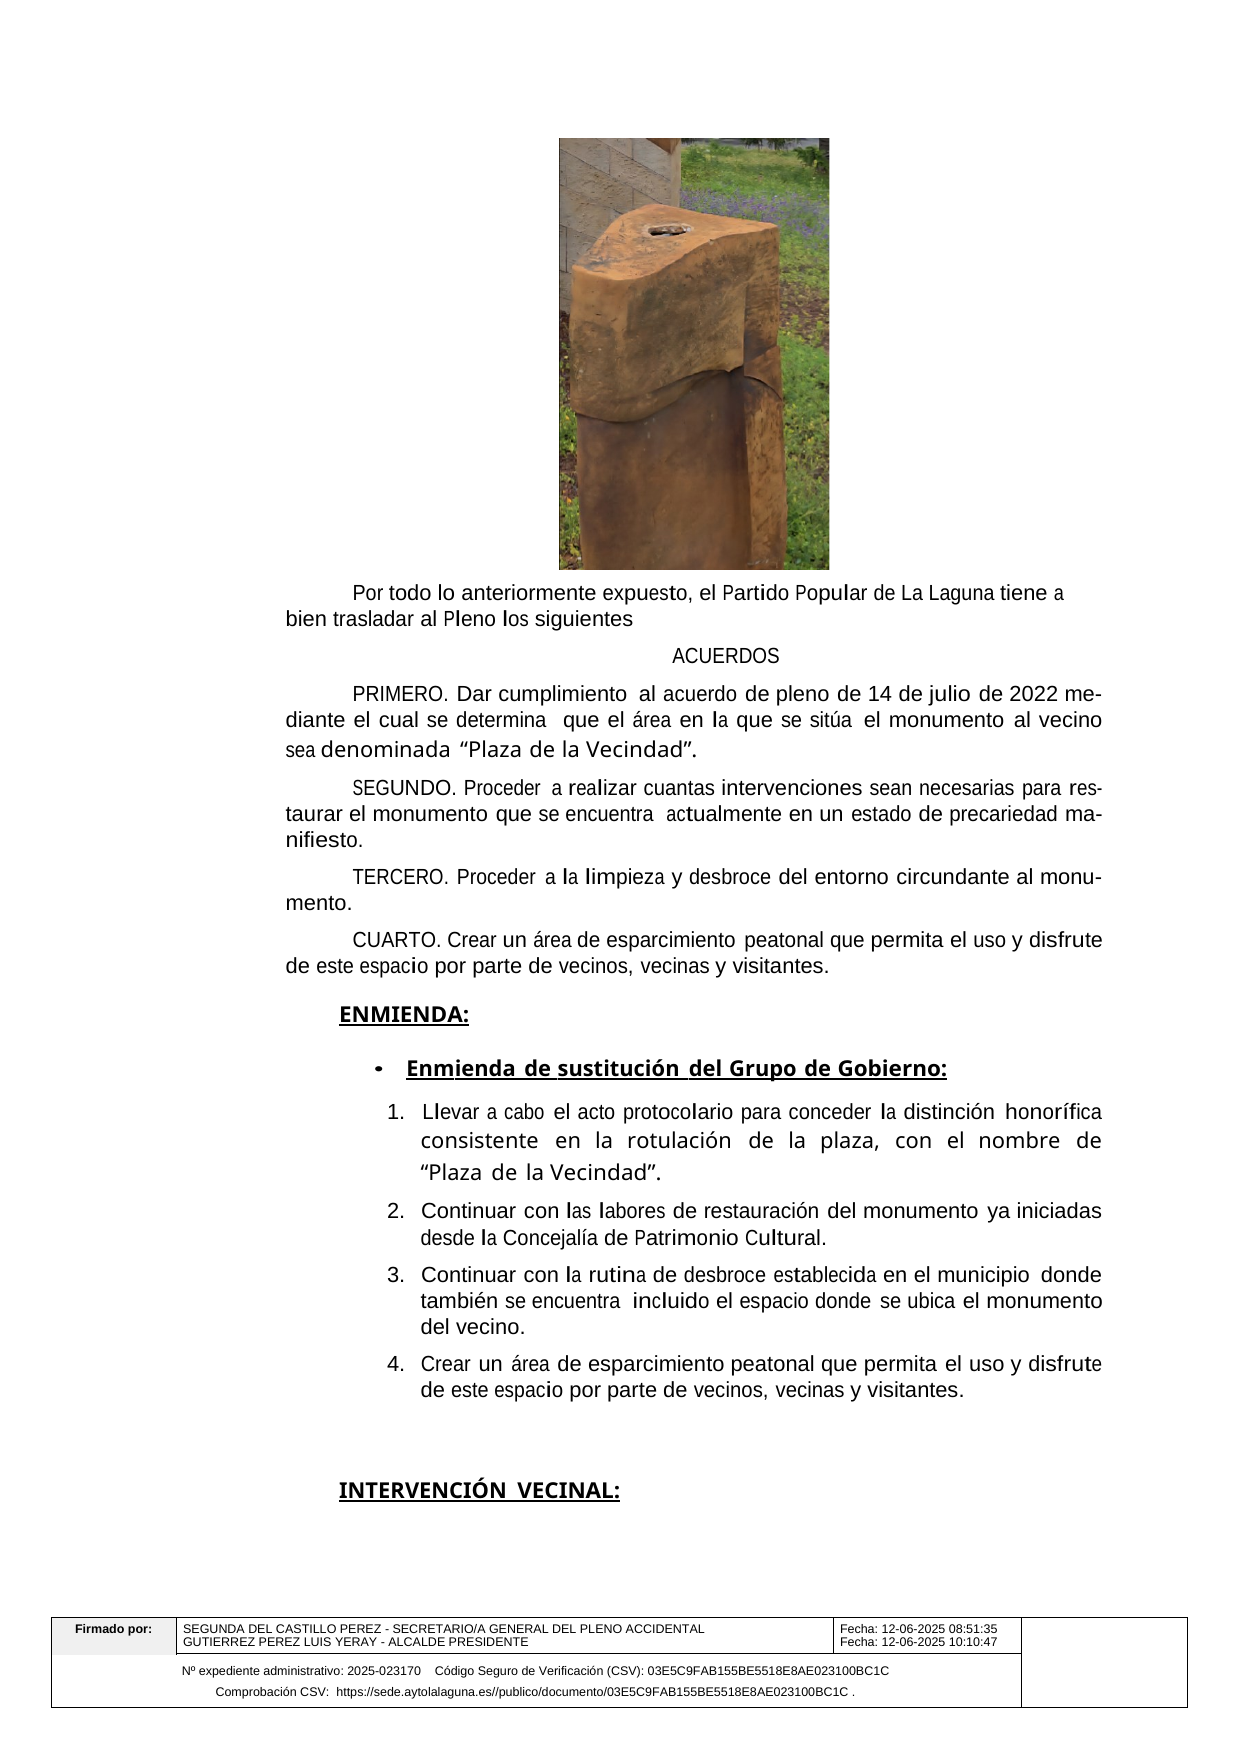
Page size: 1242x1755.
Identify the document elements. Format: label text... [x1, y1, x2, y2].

table_header Firmado por: [52, 1618, 176, 1653]
table_header Fecha: 12-06-2025 08:51:35 Fecha: 12-06-2025 10:10:47 [834, 1618, 1021, 1653]
text PRIMERO. Dar cumplimiento al acuerdo de pleno de 14 de julio de 2022 me- diante el cual se determina que el área en la que se sitúa el monumento al vecino sea denominada “Plaza de la Vecindad”. [285, 680, 1102, 763]
text • Enmienda de sustitución del Grupo de Gobierno: [373, 1053, 1202, 1083]
text ACUERDOS [666, 643, 786, 668]
text INTERVENCIÓN VECINAL: [339, 1475, 1202, 1504]
text ENMIENDA: [339, 1002, 1202, 1027]
text Por todo lo anteriormente expuesto, el Partido Popular de La Laguna tiene a bien trasladar al Pleno los siguientes [285, 579, 1102, 631]
text 3. Continuar con la rutina de desbroce establecida en el municipio donde también se encuentra incluido el espacio donde se ubica el monumento del vecino. [387, 1262, 1102, 1339]
table_header SEGUNDA DEL CASTILLO PEREZ - SECRETARIO/A GENERAL DEL PLENO ACCIDENTAL GUTIERREZ PEREZ LUIS YERAY - ALCALDE PRESIDENTE [177, 1618, 833, 1653]
table_cell Nº expediente administrativo: 2025-023170 Código Seguro de Verificación (CSV): 03E5C9FAB155BE5518E8AE023100BC1C Comprobación CSV: https://sede.aytolalaguna.es//publico/documento/03E5C9FAB155BE5518E8AE023100BC1C . [52, 1654, 1021, 1707]
text 1. Llevar a cabo el acto protocolario para conceder la distinción honorífica consistente en la rotulación de la plaza, con el nombre de “Plaza de la Vecindad”. [387, 1099, 1102, 1186]
text SEGUNDO. Proceder a realizar cuantas intervenciones sean necesarias para res- taurar el monumento que se encuentra actualmente en un estado de precariedad ma- nifiesto. [285, 775, 1102, 852]
text TERCERO. Proceder a la limpieza y desbroce del entorno circundante al monu- mento. [285, 864, 1102, 915]
text CUARTO. Crear un área de esparcimiento peatonal que permita el uso y disfrute de este espacio por parte de vecinos, vecinas y visitantes. [285, 927, 1103, 978]
table_header [1022, 1618, 1187, 1707]
text 2. Continuar con las labores de restauración del monumento ya iniciadas desde la Concejalía de Patrimonio Cultural. [387, 1198, 1102, 1250]
text 4. Crear un área de esparcimiento peatonal que permita el uso y disfrute de este espacio por parte de vecinos, vecinas y visitantes. [387, 1351, 1102, 1402]
